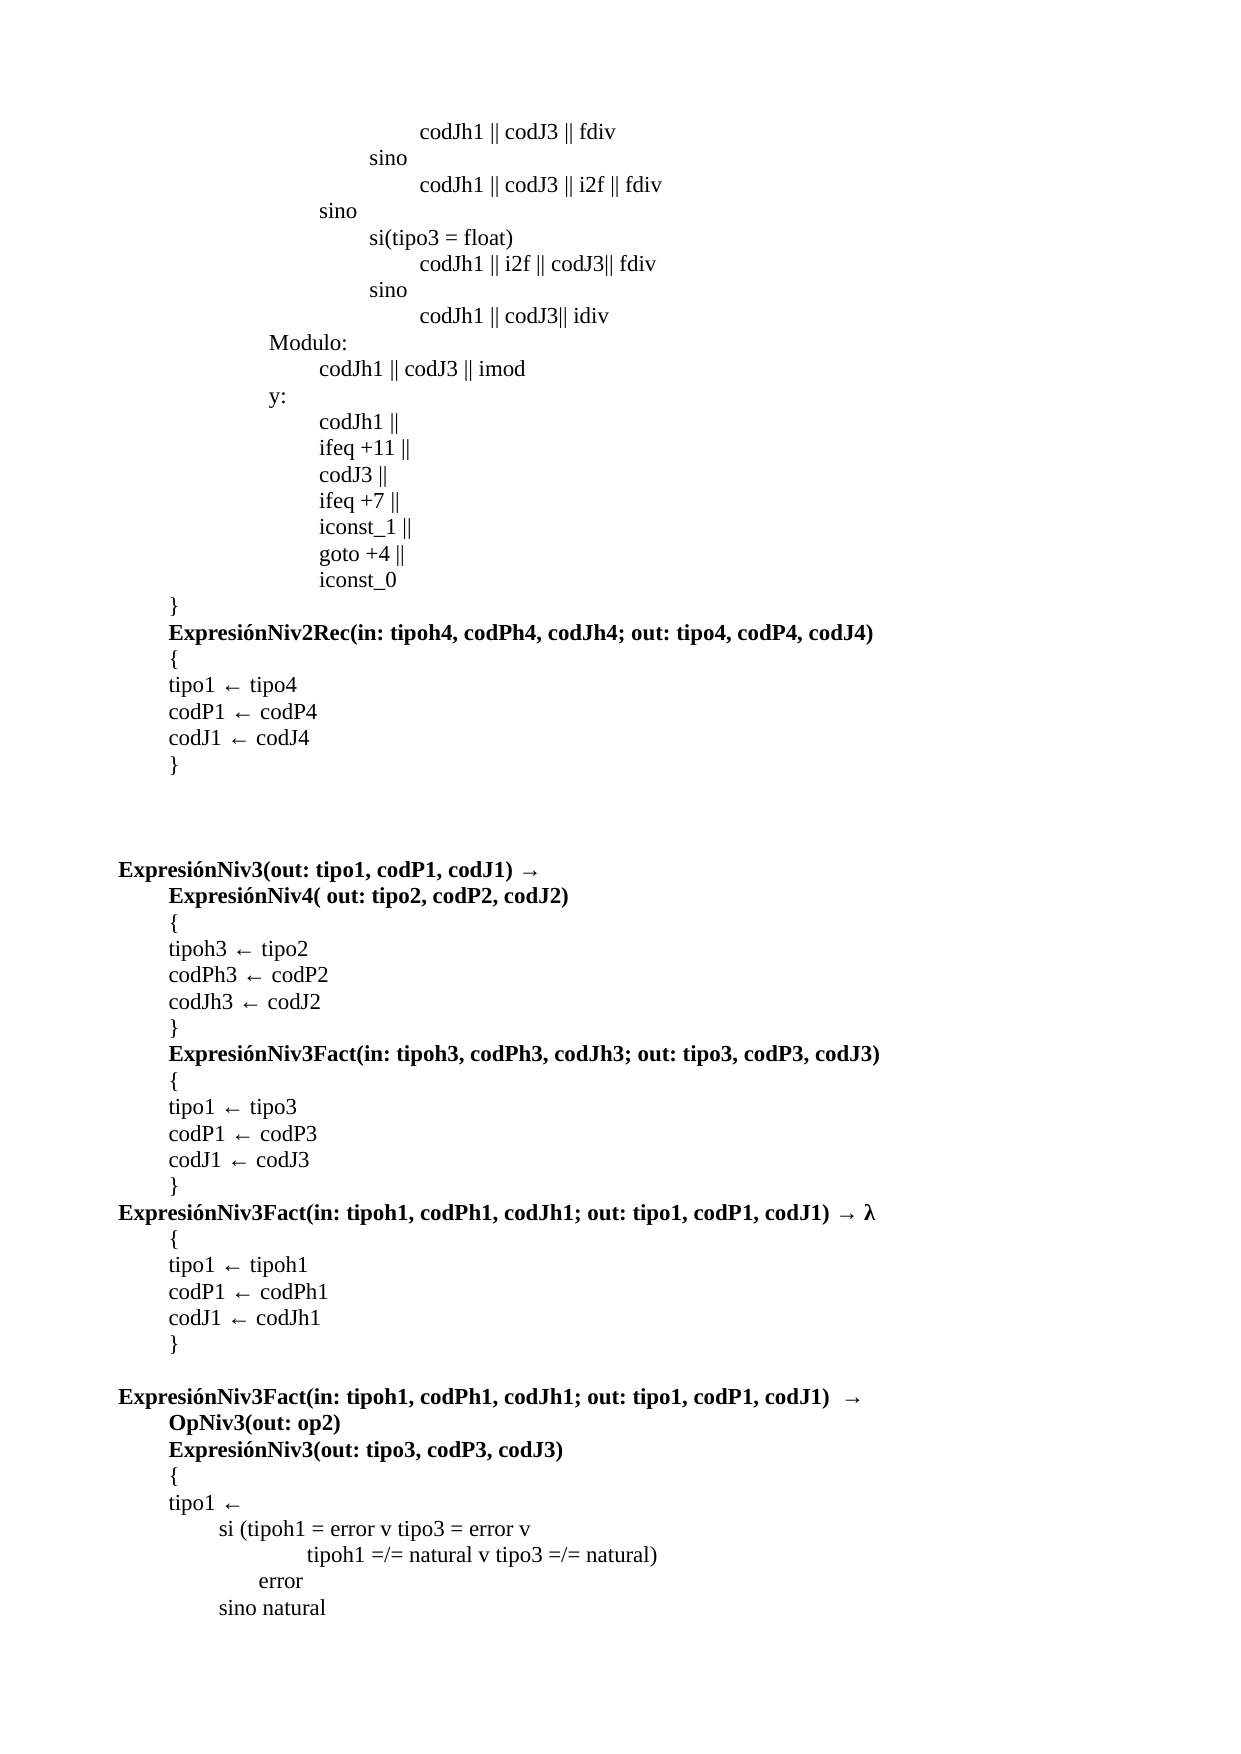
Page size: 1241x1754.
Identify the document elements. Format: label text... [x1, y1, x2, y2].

text ExpresiónNiv3Fact(in: tipoh1, codPh1, codJh1; out: tipo1, codP1, codJ1) → λ [118, 1199, 1122, 1225]
text } [118, 1172, 1122, 1199]
text codJ1 ← codJh1 [118, 1304, 1122, 1330]
text } [118, 751, 1122, 777]
text Modulo: [118, 329, 1122, 355]
text iconst_0 [118, 566, 1122, 592]
text si(tipo3 = float) [118, 223, 1122, 250]
text error [118, 1568, 1122, 1594]
text codP1 ← codPh1 [118, 1278, 1122, 1304]
text y: [118, 382, 1122, 408]
text } [118, 592, 1122, 619]
text codJh1 || i2f || codJ3|| fdiv [118, 250, 1122, 276]
text codJ3 || [118, 461, 1122, 487]
text sino [118, 276, 1122, 303]
text codJh1 || codJ3 || i2f || fdiv [118, 171, 1122, 197]
text codP1 ← codP3 [118, 1119, 1122, 1146]
text tipoh3 ← tipo2 [118, 935, 1122, 961]
text ifeq +7 || [118, 487, 1122, 513]
text goto +4 || [118, 540, 1122, 566]
text } [118, 1330, 1122, 1357]
text tipo1 ← tipoh1 [118, 1251, 1122, 1278]
text ExpresiónNiv3Fact(in: tipoh3, codPh3, codJh3; out: tipo3, codP3, codJ3) [118, 1041, 1122, 1067]
text tipo1 ← tipo4 [118, 672, 1122, 698]
text codJh1 || codJ3|| idiv [118, 303, 1122, 329]
text ExpresiónNiv2Rec(in: tipoh4, codPh4, codJh4; out: tipo4, codP4, codJ4) [118, 619, 1122, 645]
text ifeq +11 || [118, 434, 1122, 461]
text codJh1 || [118, 408, 1122, 434]
text OpNiv3(out: op2) [118, 1409, 1122, 1436]
text } [118, 1014, 1122, 1041]
text ExpresiónNiv4( out: tipo2, codP2, codJ2) [118, 882, 1122, 909]
text tipoh1 =/= natural v tipo3 =/= natural) [118, 1541, 1122, 1568]
text tipo1 ← [118, 1488, 1122, 1515]
text ExpresiónNiv3(out: tipo3, codP3, codJ3) [118, 1436, 1122, 1462]
text codP1 ← codP4 [118, 698, 1122, 724]
text { [118, 645, 1122, 672]
text ExpresiónNiv3Fact(in: tipoh1, codPh1, codJh1; out: tipo1, codP1, codJ1) → [118, 1383, 1122, 1409]
text codJh3 ← codJ2 [118, 988, 1122, 1014]
text codJ1 ← codJ4 [118, 724, 1122, 751]
text si (tipoh1 = error v tipo3 = error v [118, 1515, 1122, 1541]
text { [118, 1225, 1122, 1251]
text sino [118, 197, 1122, 223]
text sino [118, 144, 1122, 171]
text codJh1 || codJ3 || imod [118, 355, 1122, 382]
text { [118, 909, 1122, 935]
text codPh3 ← codP2 [118, 961, 1122, 988]
text sino natural [118, 1594, 1122, 1620]
text { [118, 1462, 1122, 1488]
text ExpresiónNiv3(out: tipo1, codP1, codJ1) → [118, 856, 1122, 882]
text { [118, 1067, 1122, 1093]
text iconst_1 || [118, 513, 1122, 540]
text codJh1 || codJ3 || fdiv [118, 118, 1122, 144]
text tipo1 ← tipo3 [118, 1093, 1122, 1119]
text codJ1 ← codJ3 [118, 1146, 1122, 1172]
